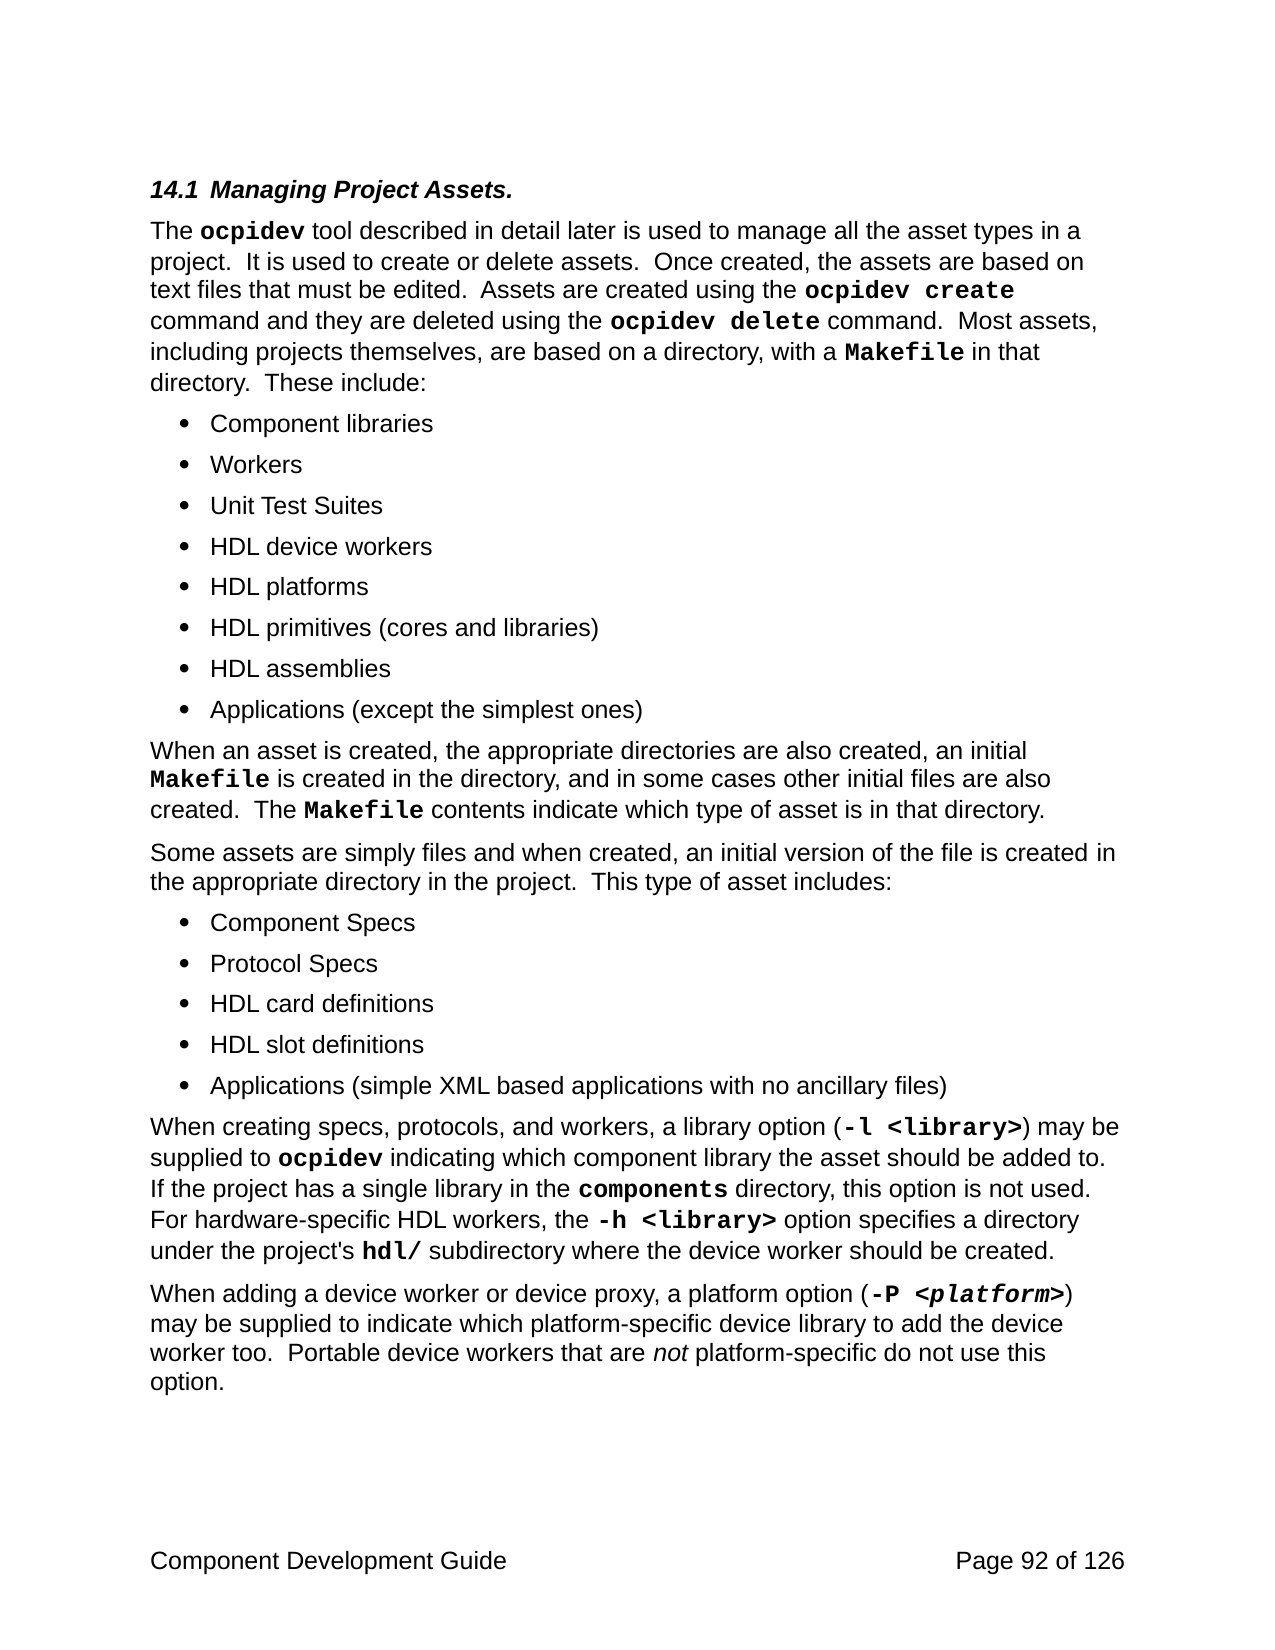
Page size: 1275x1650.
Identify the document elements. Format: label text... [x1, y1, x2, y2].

list Component libraries [180, 409, 1125, 438]
list Component Specs [180, 908, 1125, 937]
list HDL card definitions [180, 989, 1125, 1018]
text When creating specs, protocols, and workers, a library option (-l <library>) may be supplied to ocpidev indicating which component library the asset should be added to. If the project has a single library in the components directory, this option is not used. For hardware-specific HDL workers, the -h <library> option specifies a directory under the project's hdl/ subdirectory where the device worker should be created. [150, 1112, 1125, 1267]
subtitle Managing Project Assets. [150, 175, 1125, 204]
list HDL platforms [180, 572, 1125, 601]
list Protocol Specs [180, 948, 1125, 977]
list Applications (simple XML based applications with no ancillary files) [180, 1071, 1125, 1100]
text When adding a device worker or device proxy, a platform option (-P <platform>) may be supplied to indicate which platform-specific device library to add the device worker too. Portable device workers that are not platform-specific do not use this option. [150, 1278, 1125, 1396]
list Unit Test Suites [180, 491, 1125, 519]
list HDL assemblies [180, 654, 1125, 683]
text The ocpidev tool described in detail later is used to manage all the asset types in a project. It is used to create or delete assets. Once created, the assets are based on text files that must be edited. Assets are created using the ocpidev create command and they are deleted using the ocpidev delete command. Most assets, including projects themselves, are based on a directory, with a Makefile in that directory. These include: [150, 216, 1125, 397]
list Workers [180, 450, 1125, 479]
list HDL primitives (cores and libraries) [180, 613, 1125, 642]
list Applications (except the simplest ones) [180, 695, 1125, 724]
text Some assets are simply files and when created, an initial version of the file is created in the appropriate directory in the project. This type of asset includes: [150, 838, 1125, 896]
list HDL slot definitions [180, 1030, 1125, 1059]
list HDL device workers [180, 531, 1125, 560]
text When an asset is created, the appropriate directories are also created, an initial Makefile is created in the directory, and in some cases other initial files are also created. The Makefile contents indicate which type of asset is in that directory. [150, 736, 1125, 826]
